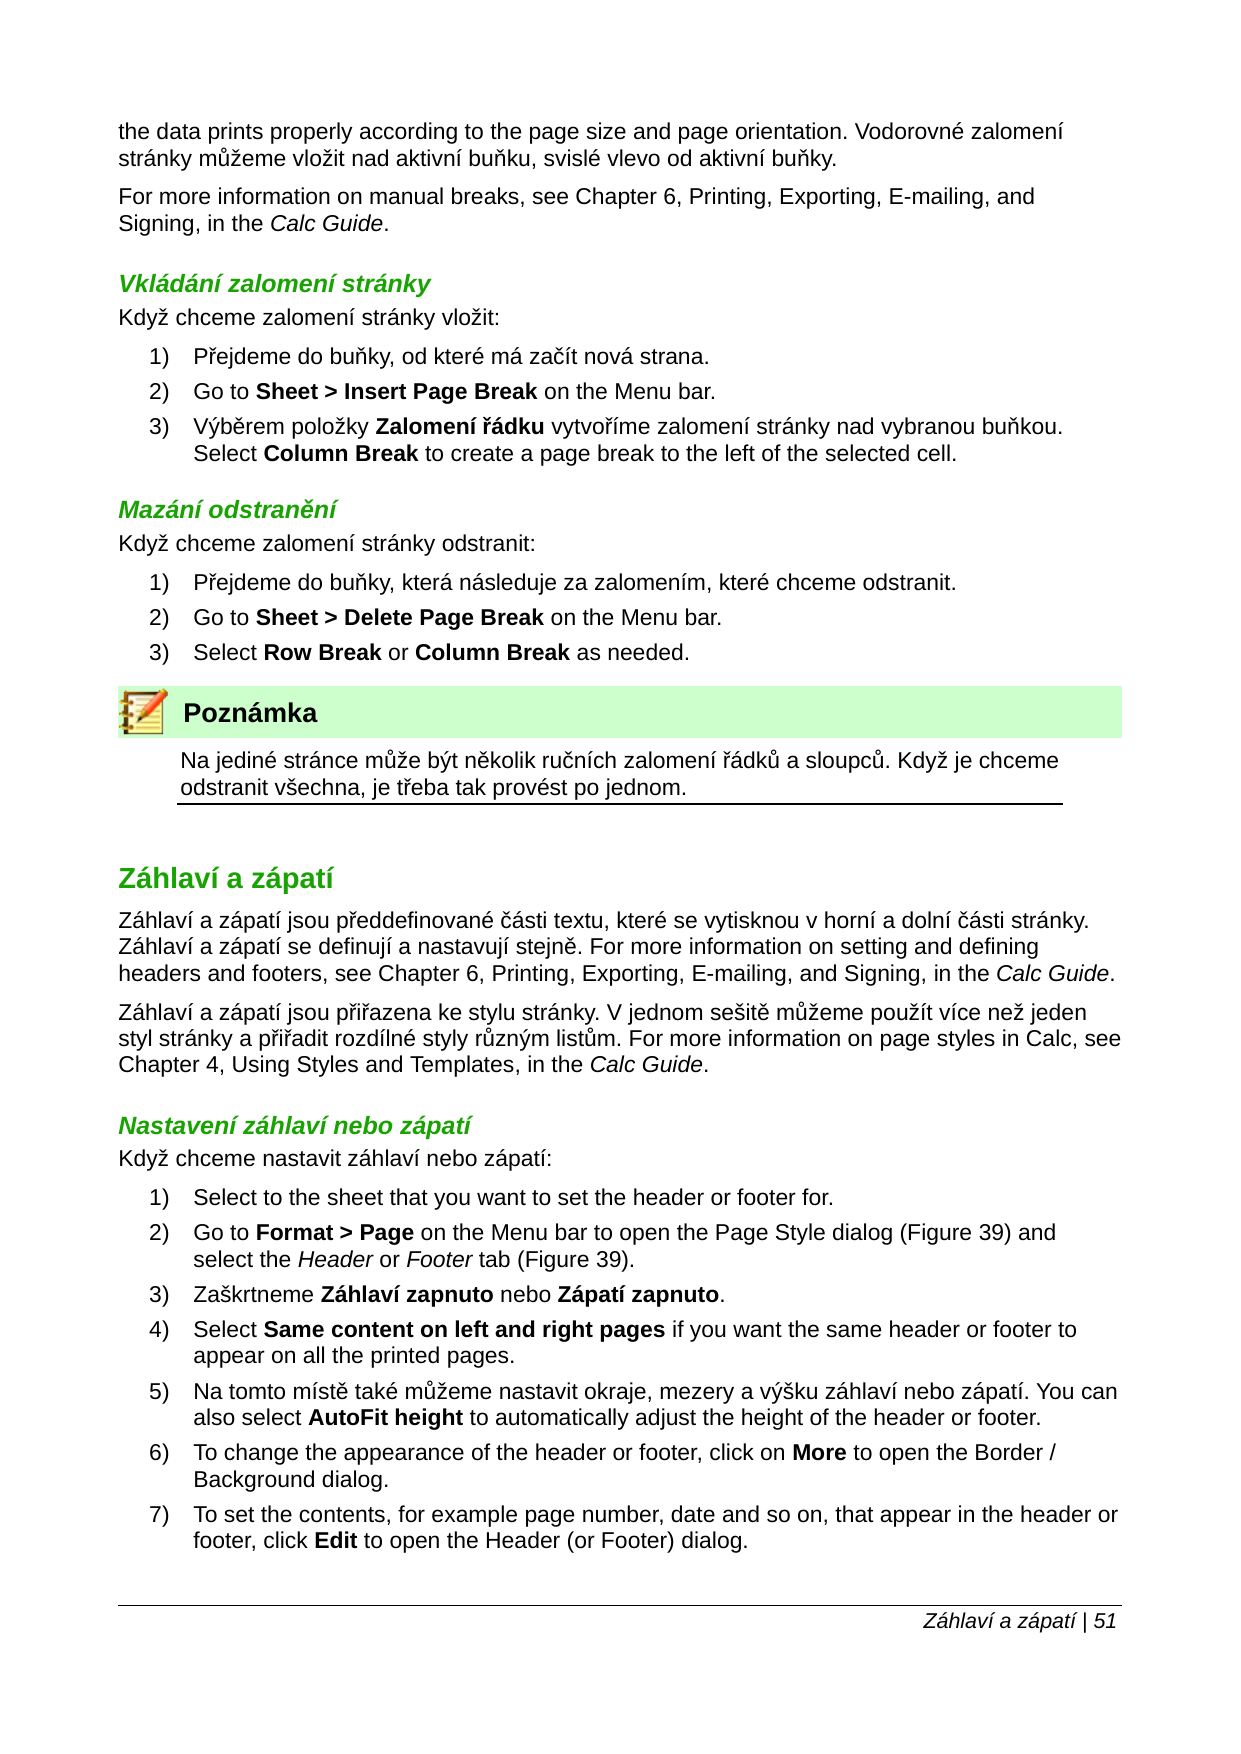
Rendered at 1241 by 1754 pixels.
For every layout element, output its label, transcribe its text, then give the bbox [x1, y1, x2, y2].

list Go to Sheet > Insert Page Break on the Menu bar. [169, 378, 1122, 404]
picture [119, 687, 170, 738]
list Go to Format > Page on the Menu bar to open the Page Style dialog (Figure 39) and select the Header or Footer tab (Figure 39). [169, 1219, 1122, 1272]
list Když chceme zalomení stránky odstranit: [118, 530, 1122, 556]
list Přejdeme do buňky, která následuje za zalomením, které chceme odstranit. [169, 569, 1122, 595]
list Když chceme nastavit záhlaví nebo zápatí: [118, 1145, 1122, 1172]
list Go to Sheet > Delete Page Break on the Menu bar. [169, 604, 1122, 630]
list Select Row Break or Column Break as needed. [169, 639, 1122, 666]
list Na tomto místě také můžeme nastavit okraje, mezery a výšku záhlaví nebo zápatí. You can also select AutoFit height to automatically adjust the height of the header or footer. [169, 1378, 1122, 1430]
text For more information on manual breaks, see Chapter 6, Printing, Exporting, E-mailing, and Signing, in the Calc Guide. [118, 183, 1122, 236]
text Záhlaví a zápatí jsou přiřazena ke stylu stránky. V jednom sešitě můžeme použít více než jeden styl stránky a přiřadit rozdílné styly různým listům. For more information on page styles in Calc, see Chapter 4, Using Styles and Templates, in the Calc Guide. [118, 998, 1122, 1077]
subtitle Mazání odstranění [118, 495, 1122, 524]
subtitle Záhlaví a zápatí [118, 862, 1122, 895]
list Přejdeme do buňky, od které má začít nová strana. [169, 343, 1122, 369]
list Select to the sheet that you want to set the header or footer for. [169, 1184, 1122, 1211]
list Když chceme zalomení stránky vložit: [118, 304, 1122, 330]
list Výběrem položky Zalomení řádku vytvoříme zalomení stránky nad vybranou buňkou. Select Column Break to create a page break to the left of the selected cell. [169, 413, 1122, 466]
list Select Same content on left and right pages if you want the same header or footer to appear on all the printed pages. [169, 1316, 1122, 1369]
text the data prints properly according to the page size and page orientation. Vodorovné zalomení stránky můžeme vložit nad aktivní buňku, svislé vlevo od aktivní buňky. [118, 118, 1122, 171]
text Záhlaví a zápatí jsou předdefinované části textu, které se vytisknou v horní a dolní části stránky. Záhlaví a zápatí se definují a nastavují stejně. For more information on setting and defining headers and footers, see Chapter 6, Printing, Exporting, E-mailing, and Signing, in the Calc Guide. [118, 907, 1122, 986]
subtitle Poznámka [118, 686, 1122, 738]
text Na jediné stránce může být několik ručních zalomení řádků a sloupců. Když je chceme odstranit všechna, je třeba tak provést po jednom. [177, 744, 1063, 803]
subtitle Vkládání zalomení stránky [118, 269, 1122, 298]
list To change the appearance of the header or footer, click on More to open the Border / Background dialog. [169, 1439, 1122, 1492]
subtitle Nastavení záhlaví nebo zápatí [118, 1111, 1122, 1139]
list To set the contents, for example page number, date and so on, that appear in the header or footer, click Edit to open the Header (or Footer) dialog. [169, 1501, 1122, 1553]
list Zaškrtneme Záhlaví zapnuto nebo Zápatí zapnuto. [169, 1281, 1122, 1307]
